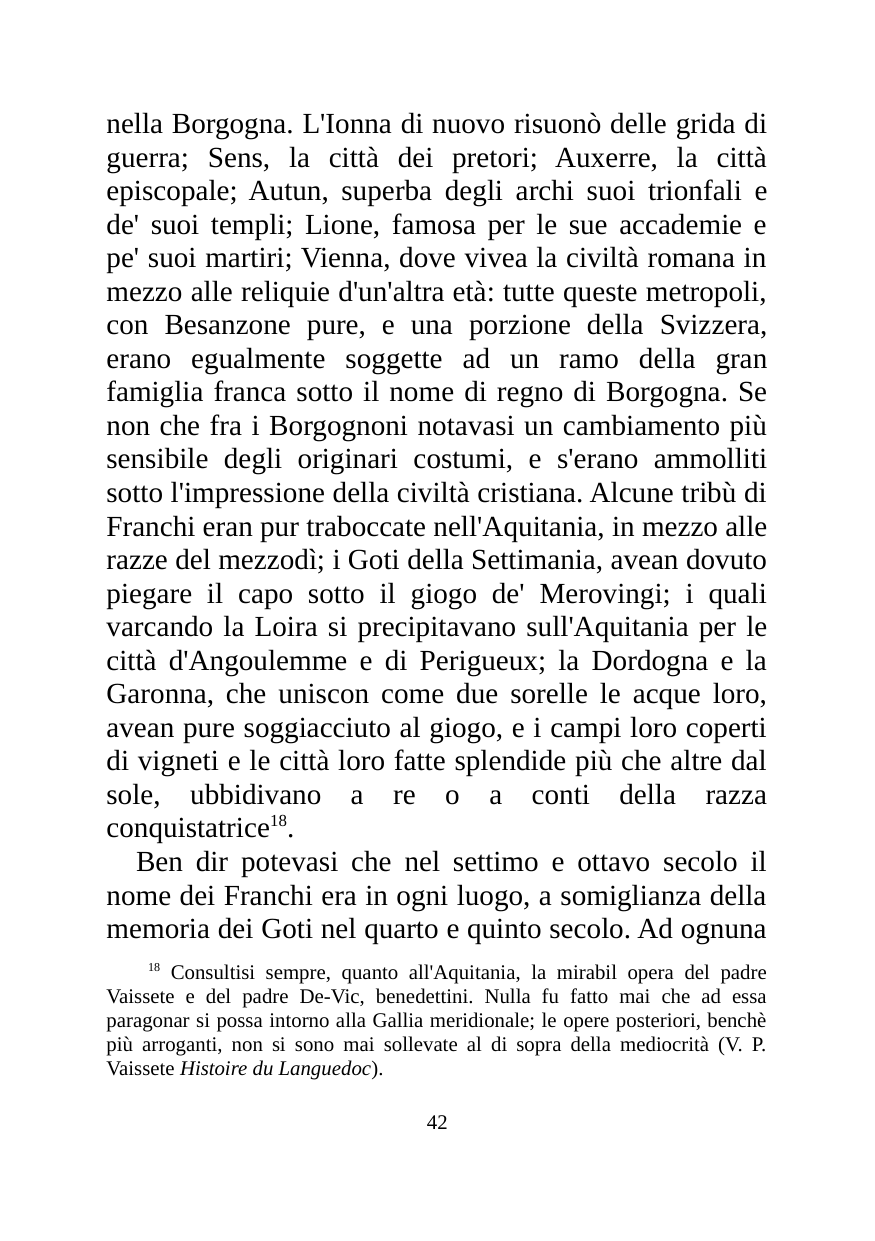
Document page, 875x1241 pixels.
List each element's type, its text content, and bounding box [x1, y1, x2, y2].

text Consultisi sempre, quanto all'Aquitania, la mirabil opera del padre Vaissete e del padre De-Vic, benedettini. Nulla fu fatto mai che ad essa paragonar si possa intorno alla Gallia meridionale; le opere posteriori, benchè più arroganti, non si sono mai sollevate al di sopra della mediocrità (V. P. Vaissete Histoire du Languedoc). [106, 960, 768, 1080]
text Ben dir potevasi che nel settimo e ottavo secolo il nome dei Franchi era in ogni luogo, a somiglianza della memoria dei Goti nel quarto e quinto secolo. Ad ognuna [106, 844, 768, 945]
text nella Borgogna. L'Ionna di nuovo risuonò delle grida di guerra; Sens, la città dei pretori; Auxerre, la città episcopale; Autun, superba degli archi suoi trionfali e de' suoi templi; Lione, famosa per le sue accademie e pe' suoi martiri; Vienna, dove vivea la civiltà romana in mezzo alle reliquie d'un'altra età: tutte queste metropoli, con Besanzone pure, e una porzione della Svizzera, erano egualmente soggette ad un ramo della gran famiglia franca sotto il nome di regno di Borgogna. Se non che fra i Borgognoni notavasi un cambiamento più sensibile degli originari costumi, e s'erano ammolliti sotto l'impressione della civiltà cristiana. Alcune tribù di Franchi eran pur traboccate nell'Aquitania, in mezzo alle razze del mezzodì; i Goti della Settimania, avean dovuto piegare il capo sotto il giogo de' Merovingi; i quali varcando la Loira si precipitavano sull'Aquitania per le città d'Angoulemme e di Perigueux; la Dordogna e la Garonna, che uniscon come due sorelle le acque loro, avean pure soggiacciuto al giogo, e i campi loro coperti di vigneti e le città loro fatte splendide più che altre dal sole, ubbidivano a re o a conti della razza conquistatrice. [106, 106, 768, 844]
